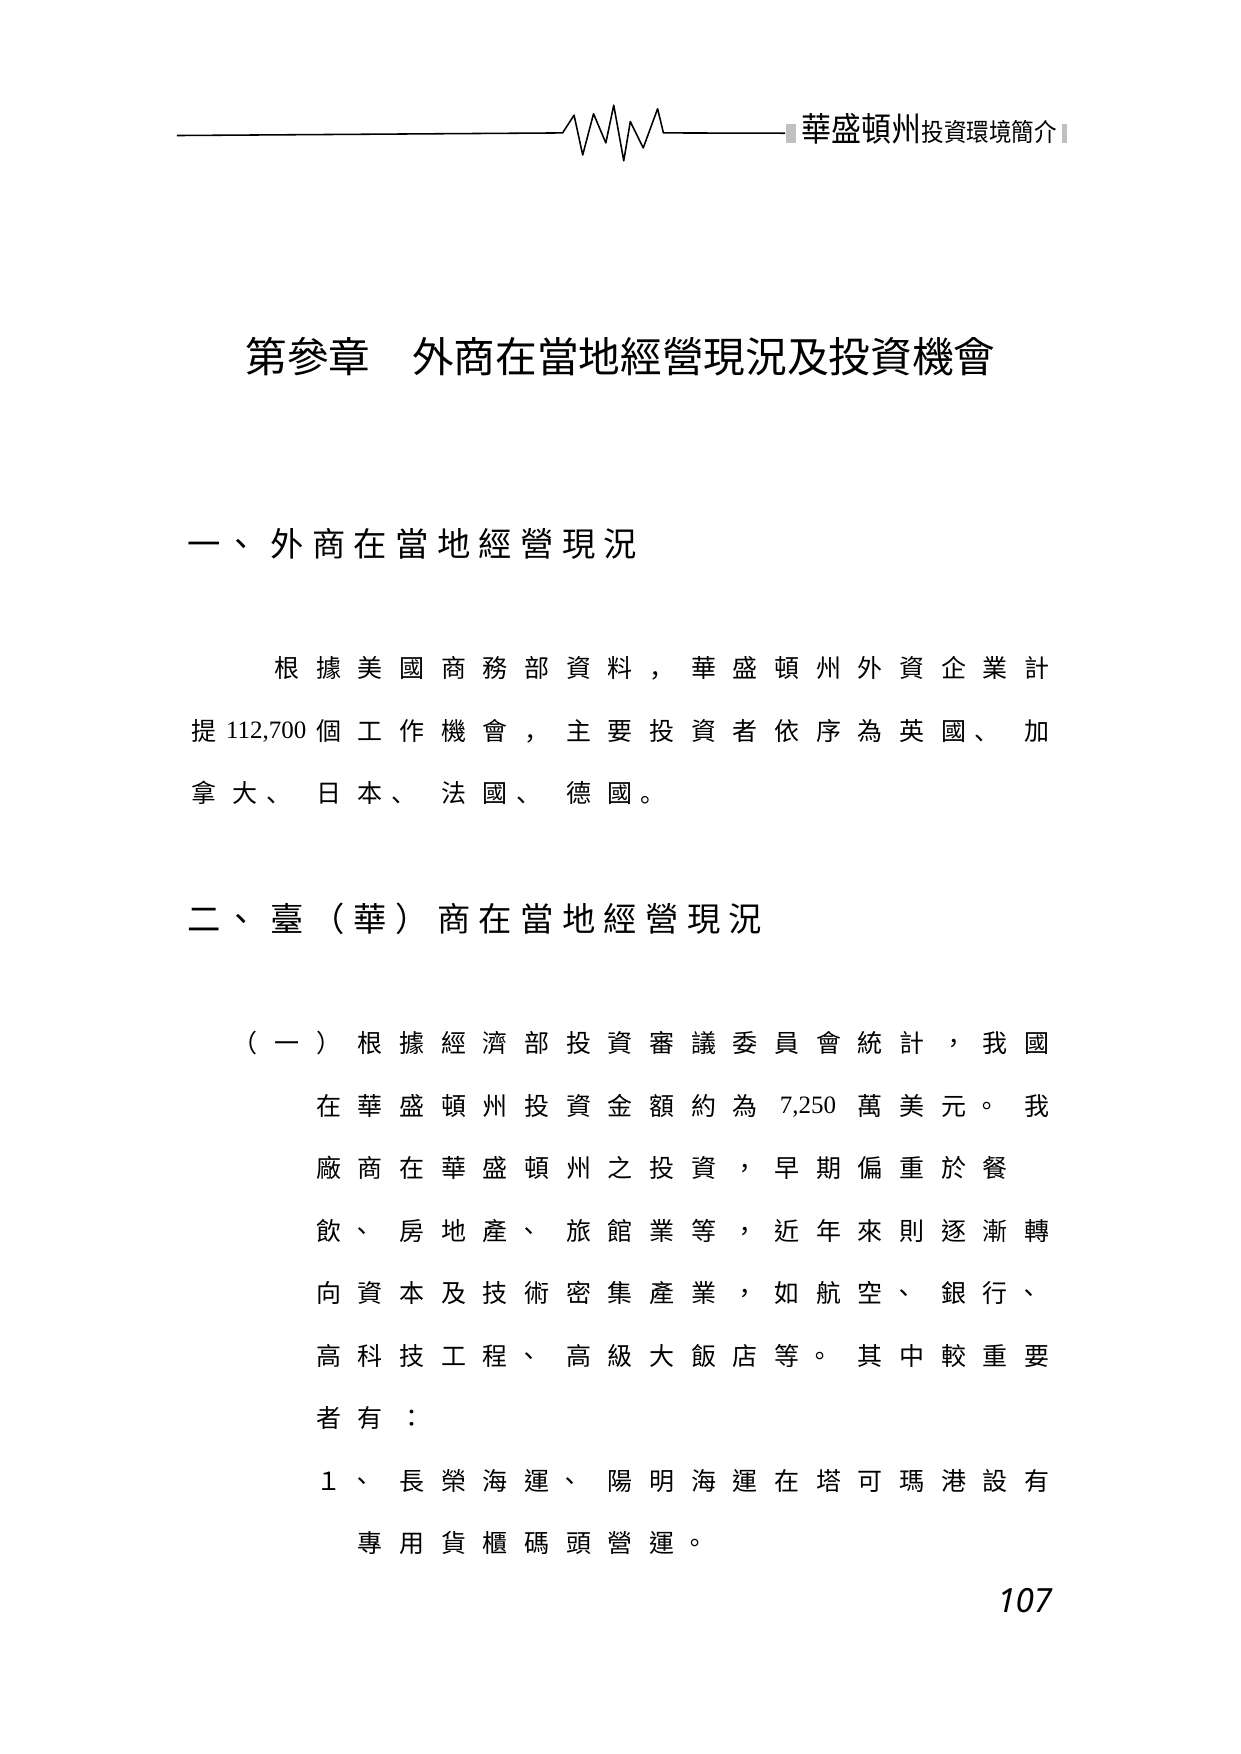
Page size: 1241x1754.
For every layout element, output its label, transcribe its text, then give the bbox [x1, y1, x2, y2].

text 第參章 外商在當地經營現況及投資機會 [183, 313, 1058, 375]
text 二、臺（華）商在當地經營現況 [183, 875, 1058, 938]
text １、長榮海運、陽明海運在塔可瑪港設有專用貨櫃碼頭營運。 [281, 1438, 1058, 1563]
text 根據美國商務部資料，華盛頓州外資企業計提112,700個工作機會，主要投資者依序為英國、加拿大、日本、法國、德國。 [183, 625, 1058, 813]
text （一）根據經濟部投資審議委員會統計，我國在華盛頓州投資金額約為7,250萬美元。我廠商在華盛頓州之投資，早期偏重於餐飲、房地產、旅館業等，近年來則逐漸轉向資本及技術密集產業，如航空、銀行、高科技工程、高級大飯店等。其中較重要者有： [207, 1000, 1058, 1438]
text 一、外商在當地經營現況 [183, 500, 1058, 563]
